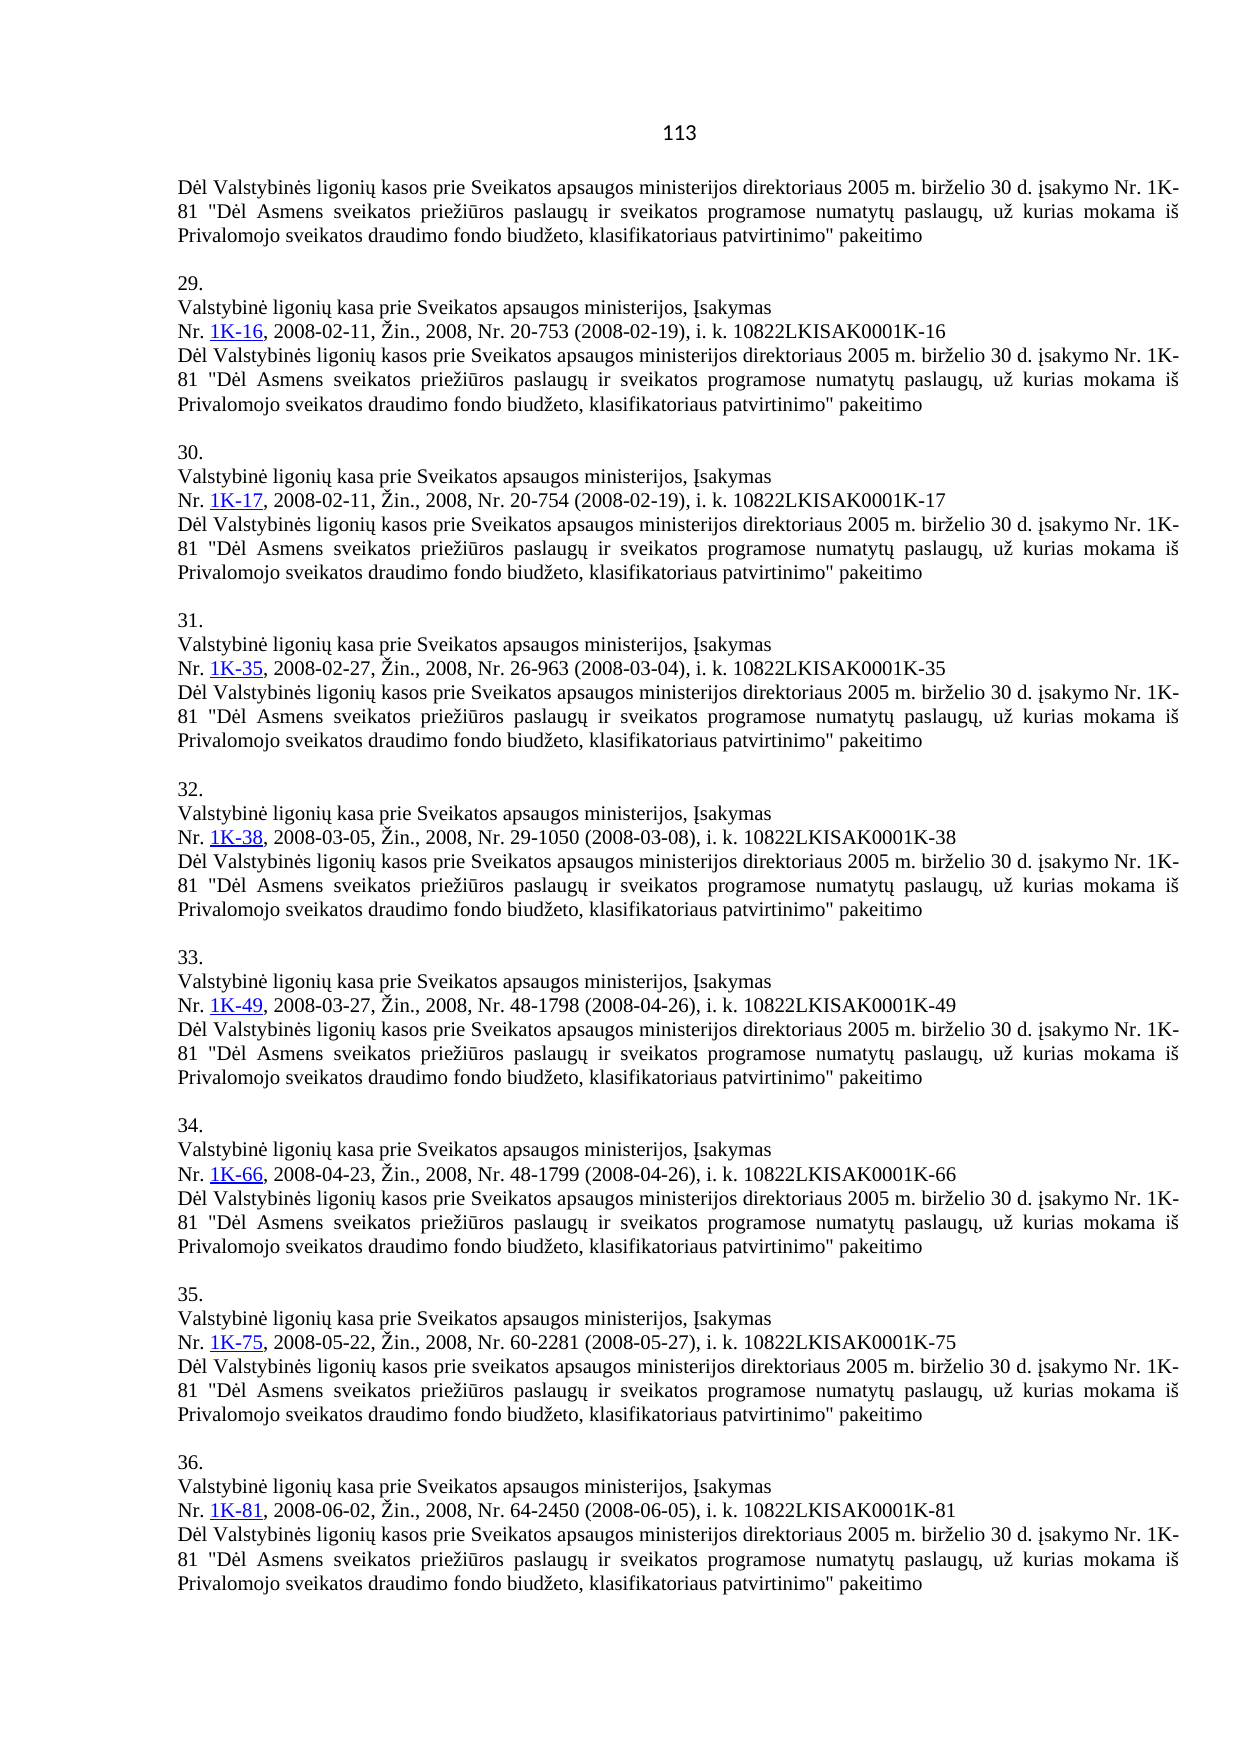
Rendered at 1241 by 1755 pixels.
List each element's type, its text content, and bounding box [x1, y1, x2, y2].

text Valstybinė ligonių kasa prie Sveikatos apsaugos ministerijos, Įsakymas [177, 801, 1181, 824]
text 34. [177, 1113, 1181, 1137]
text Valstybinė ligonių kasa prie Sveikatos apsaugos ministerijos, Įsakymas [177, 1137, 1181, 1161]
text Valstybinė ligonių kasa prie Sveikatos apsaugos ministerijos, Įsakymas [177, 464, 1181, 488]
text Dėl Valstybinės ligonių kasos prie sveikatos apsaugos ministerijos direktoriaus 2005 m. birželio 30 d. įsakymo Nr. 1K-81 "Dėl Asmens sveikatos priežiūros paslaugų ir sveikatos programose numatytų paslaugų, už kurias mokama iš Privalomojo sveikatos draudimo fondo biudžeto, klasifikatoriaus patvirtinimo" pakeitimo [177, 1354, 1181, 1426]
text 36. [177, 1450, 1181, 1474]
text 30. [177, 439, 1181, 464]
text Dėl Valstybinės ligonių kasos prie Sveikatos apsaugos ministerijos direktoriaus 2005 m. birželio 30 d. įsakymo Nr. 1K-81 "Dėl Asmens sveikatos priežiūros paslaugų ir sveikatos programose numatytų paslaugų, už kurias mokama iš Privalomojo sveikatos draudimo fondo biudžeto, klasifikatoriaus patvirtinimo" pakeitimo [177, 1522, 1181, 1594]
text 33. [177, 945, 1181, 969]
text Valstybinė ligonių kasa prie Sveikatos apsaugos ministerijos, Įsakymas [177, 1306, 1181, 1330]
text 35. [177, 1282, 1181, 1306]
text Nr. 1K-66, 2008-04-23, Žin., 2008, Nr. 48-1799 (2008-04-26), i. k. 10822LKISAK0001K-66 [177, 1161, 1181, 1186]
text Valstybinė ligonių kasa prie Sveikatos apsaugos ministerijos, Įsakymas [177, 969, 1181, 993]
text Valstybinė ligonių kasa prie Sveikatos apsaugos ministerijos, Įsakymas [177, 1474, 1181, 1498]
text Dėl Valstybinės ligonių kasos prie Sveikatos apsaugos ministerijos direktoriaus 2005 m. birželio 30 d. įsakymo Nr. 1K-81 "Dėl Asmens sveikatos priežiūros paslaugų ir sveikatos programose numatytų paslaugų, už kurias mokama iš Privalomojo sveikatos draudimo fondo biudžeto, klasifikatoriaus patvirtinimo" pakeitimo [177, 512, 1181, 584]
text Dėl Valstybinės ligonių kasos prie Sveikatos apsaugos ministerijos direktoriaus 2005 m. birželio 30 d. įsakymo Nr. 1K-81 "Dėl Asmens sveikatos priežiūros paslaugų ir sveikatos programose numatytų paslaugų, už kurias mokama iš Privalomojo sveikatos draudimo fondo biudžeto, klasifikatoriaus patvirtinimo" pakeitimo [177, 343, 1181, 416]
text Dėl Valstybinės ligonių kasos prie Sveikatos apsaugos ministerijos direktoriaus 2005 m. birželio 30 d. įsakymo Nr. 1K-81 "Dėl Asmens sveikatos priežiūros paslaugų ir sveikatos programose numatytų paslaugų, už kurias mokama iš Privalomojo sveikatos draudimo fondo biudžeto, klasifikatoriaus patvirtinimo" pakeitimo [177, 680, 1181, 752]
text Nr. 1K-16, 2008-02-11, Žin., 2008, Nr. 20-753 (2008-02-19), i. k. 10822LKISAK0001K-16 [177, 319, 1181, 343]
text Dėl Valstybinės ligonių kasos prie Sveikatos apsaugos ministerijos direktoriaus 2005 m. birželio 30 d. įsakymo Nr. 1K-81 "Dėl Asmens sveikatos priežiūros paslaugų ir sveikatos programose numatytų paslaugų, už kurias mokama iš Privalomojo sveikatos draudimo fondo biudžeto, klasifikatoriaus patvirtinimo" pakeitimo [177, 849, 1181, 921]
text Valstybinė ligonių kasa prie Sveikatos apsaugos ministerijos, Įsakymas [177, 632, 1181, 656]
text 29. [177, 271, 1181, 295]
text 32. [177, 776, 1181, 801]
text Nr. 1K-75, 2008-05-22, Žin., 2008, Nr. 60-2281 (2008-05-27), i. k. 10822LKISAK0001K-75 [177, 1330, 1181, 1354]
text Dėl Valstybinės ligonių kasos prie Sveikatos apsaugos ministerijos direktoriaus 2005 m. birželio 30 d. įsakymo Nr. 1K-81 "Dėl Asmens sveikatos priežiūros paslaugų ir sveikatos programose numatytų paslaugų, už kurias mokama iš Privalomojo sveikatos draudimo fondo biudžeto, klasifikatoriaus patvirtinimo" pakeitimo [177, 1017, 1181, 1089]
text Valstybinė ligonių kasa prie Sveikatos apsaugos ministerijos, Įsakymas [177, 295, 1181, 319]
text Nr. 1K-35, 2008-02-27, Žin., 2008, Nr. 26-963 (2008-03-04), i. k. 10822LKISAK0001K-35 [177, 656, 1181, 680]
text Nr. 1K-17, 2008-02-11, Žin., 2008, Nr. 20-754 (2008-02-19), i. k. 10822LKISAK0001K-17 [177, 488, 1181, 512]
text Dėl Valstybinės ligonių kasos prie Sveikatos apsaugos ministerijos direktoriaus 2005 m. birželio 30 d. įsakymo Nr. 1K-81 "Dėl Asmens sveikatos priežiūros paslaugų ir sveikatos programose numatytų paslaugų, už kurias mokama iš Privalomojo sveikatos draudimo fondo biudžeto, klasifikatoriaus patvirtinimo" pakeitimo [177, 1186, 1181, 1258]
text Nr. 1K-38, 2008-03-05, Žin., 2008, Nr. 29-1050 (2008-03-08), i. k. 10822LKISAK0001K-38 [177, 824, 1181, 849]
text Nr. 1K-49, 2008-03-27, Žin., 2008, Nr. 48-1798 (2008-04-26), i. k. 10822LKISAK0001K-49 [177, 993, 1181, 1017]
text 31. [177, 608, 1181, 632]
text Dėl Valstybinės ligonių kasos prie Sveikatos apsaugos ministerijos direktoriaus 2005 m. birželio 30 d. įsakymo Nr. 1K-81 "Dėl Asmens sveikatos priežiūros paslaugų ir sveikatos programose numatytų paslaugų, už kurias mokama iš Privalomojo sveikatos draudimo fondo biudžeto, klasifikatoriaus patvirtinimo" pakeitimo [177, 175, 1181, 247]
text Nr. 1K-81, 2008-06-02, Žin., 2008, Nr. 64-2450 (2008-06-05), i. k. 10822LKISAK0001K-81 [177, 1498, 1181, 1522]
